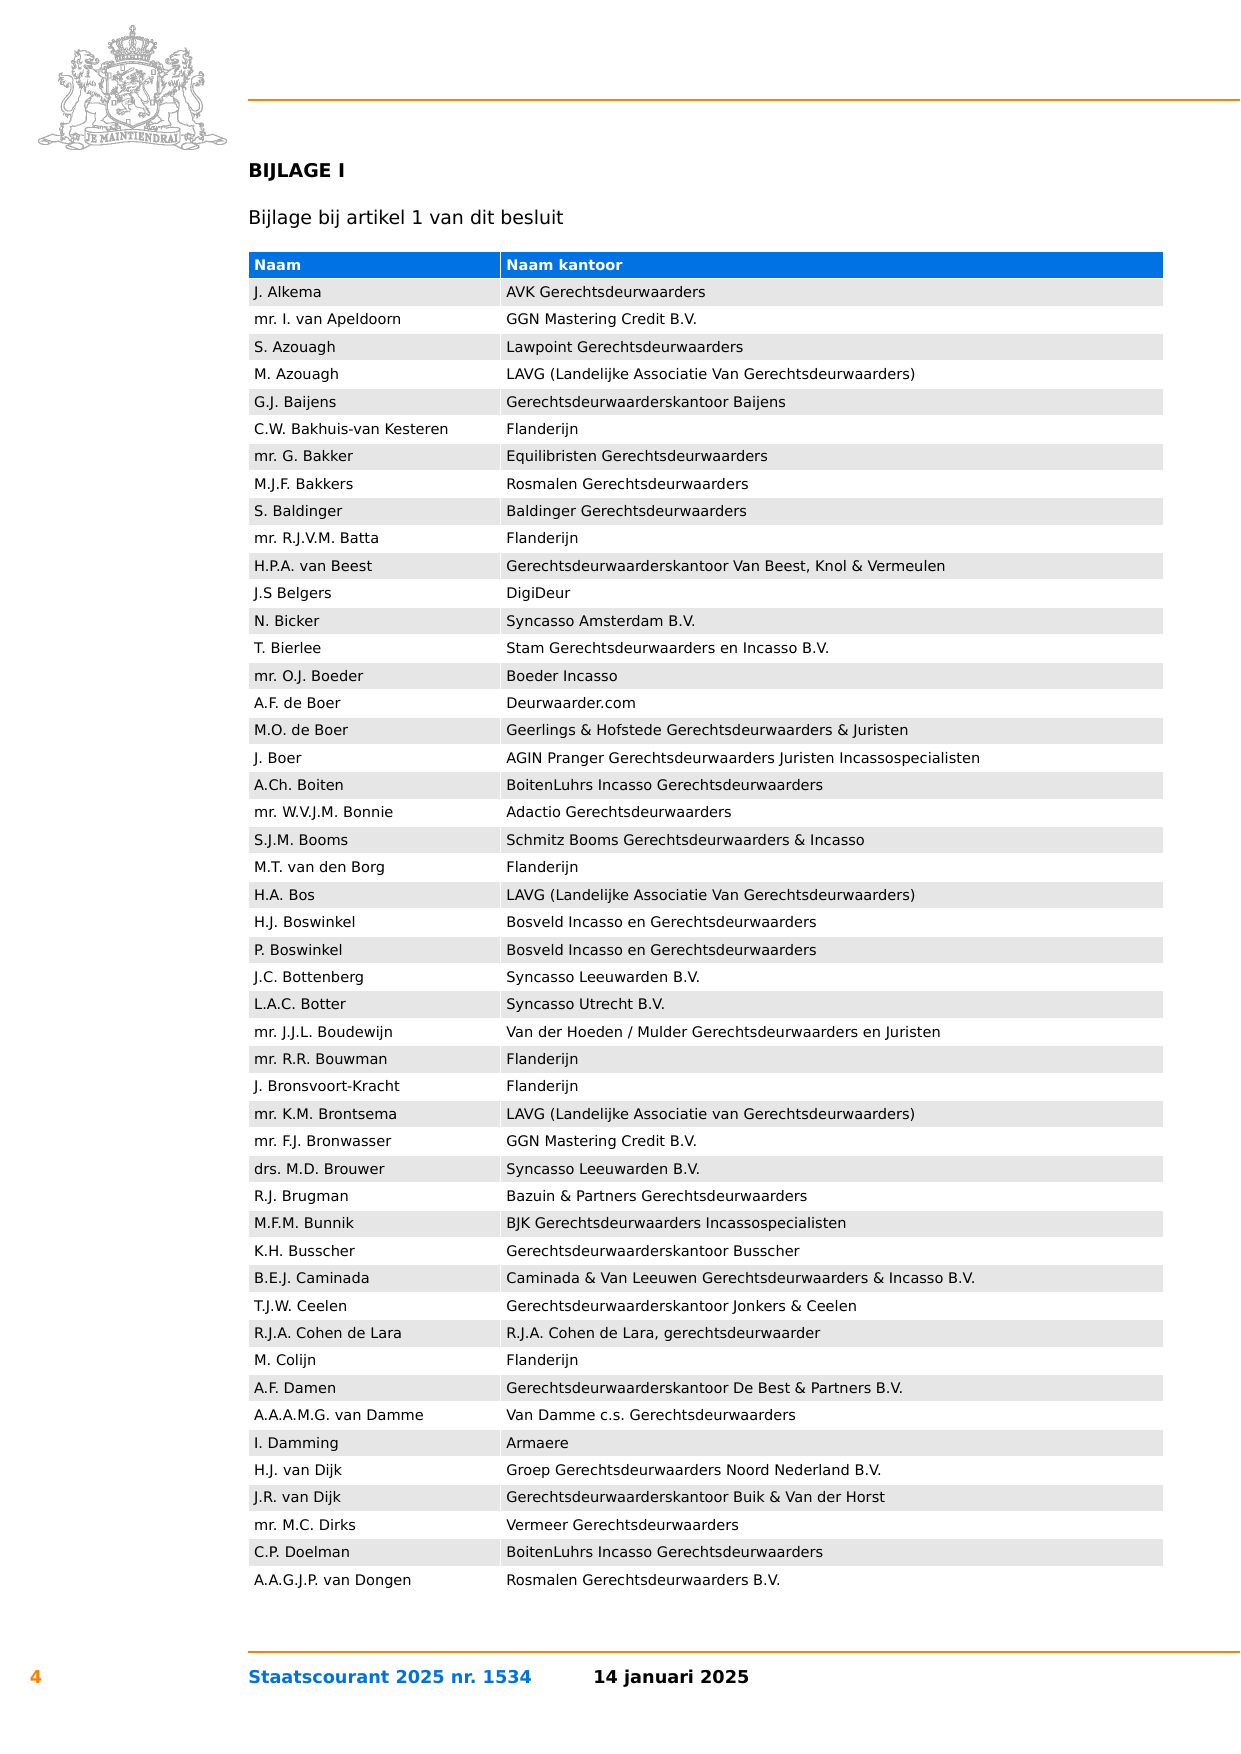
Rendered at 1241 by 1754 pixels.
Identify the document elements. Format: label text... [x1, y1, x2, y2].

table_cell GGN Mastering Credit B.V. [501, 1129, 1163, 1155]
table_cell I. Damming [249, 1430, 500, 1456]
table_cell M. Colijn [249, 1348, 500, 1374]
subtitle BIJLAGE I [248, 160, 1163, 182]
table_cell Gerechtsdeurwaarderskantoor Buik & Van der Horst [501, 1485, 1163, 1511]
table_cell Groep Gerechtsdeurwaarders Noord Nederland B.V. [501, 1457, 1163, 1483]
table_cell R.J.A. Cohen de Lara [249, 1320, 500, 1347]
table_cell BoitenLuhrs Incasso Gerechtsdeurwaarders [501, 1539, 1163, 1566]
table_cell Flanderijn [501, 526, 1163, 552]
table_cell Adactio Gerechtsdeurwaarders [501, 800, 1163, 826]
table_cell mr. R.R. Bouwman [249, 1046, 500, 1073]
table_cell L.A.C. Botter [249, 991, 500, 1018]
table_cell A.A.G.J.P. van Dongen [249, 1567, 500, 1593]
table_cell Gerechtsdeurwaarderskantoor Van Beest, Knol & Vermeulen [501, 553, 1163, 579]
table_cell BJK Gerechtsdeurwaarders Incassospecialisten [501, 1211, 1163, 1237]
table_cell Syncasso Leeuwarden B.V. [501, 964, 1163, 990]
table_cell Bosveld Incasso en Gerechtsdeurwaarders [501, 909, 1163, 936]
table_cell Equilibristen Gerechtsdeurwaarders [501, 444, 1163, 470]
table_cell T.J.W. Ceelen [249, 1293, 500, 1319]
table_cell Bazuin & Partners Gerechtsdeurwaarders [501, 1183, 1163, 1209]
table_cell Syncasso Leeuwarden B.V. [501, 1156, 1163, 1182]
table_cell mr. J.J.L. Boudewijn [249, 1019, 500, 1045]
table_cell mr. G. Bakker [249, 444, 500, 470]
table_cell H.J. van Dijk [249, 1457, 500, 1483]
table_cell Flanderijn [501, 1046, 1163, 1073]
table_cell Syncasso Utrecht B.V. [501, 991, 1163, 1018]
table_cell C.P. Doelman [249, 1539, 500, 1566]
table_cell Gerechtsdeurwaarderskantoor Jonkers & Ceelen [501, 1293, 1163, 1319]
table_cell K.H. Busscher [249, 1238, 500, 1264]
table_cell Syncasso Amsterdam B.V. [501, 608, 1163, 634]
table_cell mr. K.M. Brontsema [249, 1101, 500, 1127]
table_cell AVK Gerechtsdeurwaarders [501, 279, 1163, 306]
table_cell C.W. Bakhuis-van Kesteren [249, 416, 500, 442]
table_cell Bosveld Incasso en Gerechtsdeurwaarders [501, 937, 1163, 963]
table_cell M. Azouagh [249, 361, 500, 388]
table_cell N. Bicker [249, 608, 500, 634]
table_cell S. Baldinger [249, 498, 500, 525]
table_cell Stam Gerechtsdeurwaarders en Incasso B.V. [501, 635, 1163, 662]
table_cell BoitenLuhrs Incasso Gerechtsdeurwaarders [501, 772, 1163, 799]
table_cell A.A.A.M.G. van Damme [249, 1403, 500, 1429]
table_cell M.J.F. Bakkers [249, 471, 500, 497]
picture [38, 25, 227, 150]
table_cell A.F. Damen [249, 1375, 500, 1401]
table_header Naam [249, 252, 500, 278]
table_cell M.F.M. Bunnik [249, 1211, 500, 1237]
table_cell Van Damme c.s. Gerechtsdeurwaarders [501, 1403, 1163, 1429]
table_cell G.J. Baijens [249, 389, 500, 415]
table_cell Armaere [501, 1430, 1163, 1456]
table_cell Flanderijn [501, 1074, 1163, 1100]
table_cell J.C. Bottenberg [249, 964, 500, 990]
table_cell H.P.A. van Beest [249, 553, 500, 579]
table_cell Flanderijn [501, 1348, 1163, 1374]
table_cell R.J.A. Cohen de Lara, gerechtsdeurwaarder [501, 1320, 1163, 1347]
table_cell Gerechtsdeurwaarderskantoor Busscher [501, 1238, 1163, 1264]
table_cell Flanderijn [501, 416, 1163, 442]
table_cell H.J. Boswinkel [249, 909, 500, 936]
table_cell J. Alkema [249, 279, 500, 306]
table_cell Lawpoint Gerechtsdeurwaarders [501, 334, 1163, 360]
table_cell R.J. Brugman [249, 1183, 500, 1209]
table_cell mr. I. van Apeldoorn [249, 307, 500, 333]
table_cell S. Azouagh [249, 334, 500, 360]
table_cell J.S Belgers [249, 581, 500, 607]
table_cell J. Boer [249, 745, 500, 771]
table_cell mr. F.J. Bronwasser [249, 1129, 500, 1155]
table_cell Baldinger Gerechtsdeurwaarders [501, 498, 1163, 525]
table_cell H.A. Bos [249, 882, 500, 908]
table_cell drs. M.D. Brouwer [249, 1156, 500, 1182]
table_cell Van der Hoeden / Mulder Gerechtsdeurwaarders en Juristen [501, 1019, 1163, 1045]
table_cell mr. R.J.V.M. Batta [249, 526, 500, 552]
table_cell Deurwaarder.com [501, 690, 1163, 716]
table_cell P. Boswinkel [249, 937, 500, 963]
table_cell GGN Mastering Credit B.V. [501, 307, 1163, 333]
table_cell Rosmalen Gerechtsdeurwaarders B.V. [501, 1567, 1163, 1593]
table_cell LAVG (Landelijke Associatie van Gerechtsdeurwaarders) [501, 1101, 1163, 1127]
table_cell S.J.M. Booms [249, 827, 500, 853]
table_cell M.T. van den Borg [249, 855, 500, 881]
table_cell mr. O.J. Boeder [249, 663, 500, 689]
table_cell AGIN Pranger Gerechtsdeurwaarders Juristen Incassospecialisten [501, 745, 1163, 771]
table_cell Gerechtsdeurwaarderskantoor De Best & Partners B.V. [501, 1375, 1163, 1401]
table_cell Flanderijn [501, 855, 1163, 881]
table_cell A.F. de Boer [249, 690, 500, 716]
table_cell DigiDeur [501, 581, 1163, 607]
table_cell T. Bierlee [249, 635, 500, 662]
table_cell LAVG (Landelijke Associatie Van Gerechtsdeurwaarders) [501, 361, 1163, 388]
table_cell A.Ch. Boiten [249, 772, 500, 799]
table_cell mr. W.V.J.M. Bonnie [249, 800, 500, 826]
table_cell Rosmalen Gerechtsdeurwaarders [501, 471, 1163, 497]
table_cell Caminada & Van Leeuwen Gerechtsdeurwaarders & Incasso B.V. [501, 1265, 1163, 1292]
table_cell M.O. de Boer [249, 718, 500, 744]
table_cell J.R. van Dijk [249, 1485, 500, 1511]
table_cell Vermeer Gerechtsdeurwaarders [501, 1512, 1163, 1538]
table_cell Geerlings & Hofstede Gerechtsdeurwaarders & Juristen [501, 718, 1163, 744]
table_cell B.E.J. Caminada [249, 1265, 500, 1292]
text Bijlage bij artikel 1 van dit besluit [248, 207, 1163, 229]
table_cell Gerechtsdeurwaarderskantoor Baijens [501, 389, 1163, 415]
table_cell Boeder Incasso [501, 663, 1163, 689]
table_cell LAVG (Landelijke Associatie Van Gerechtsdeurwaarders) [501, 882, 1163, 908]
table_cell Schmitz Booms Gerechtsdeurwaarders & Incasso [501, 827, 1163, 853]
table_cell J. Bronsvoort-Kracht [249, 1074, 500, 1100]
table_cell mr. M.C. Dirks [249, 1512, 500, 1538]
table_header Naam kantoor [501, 252, 1163, 278]
